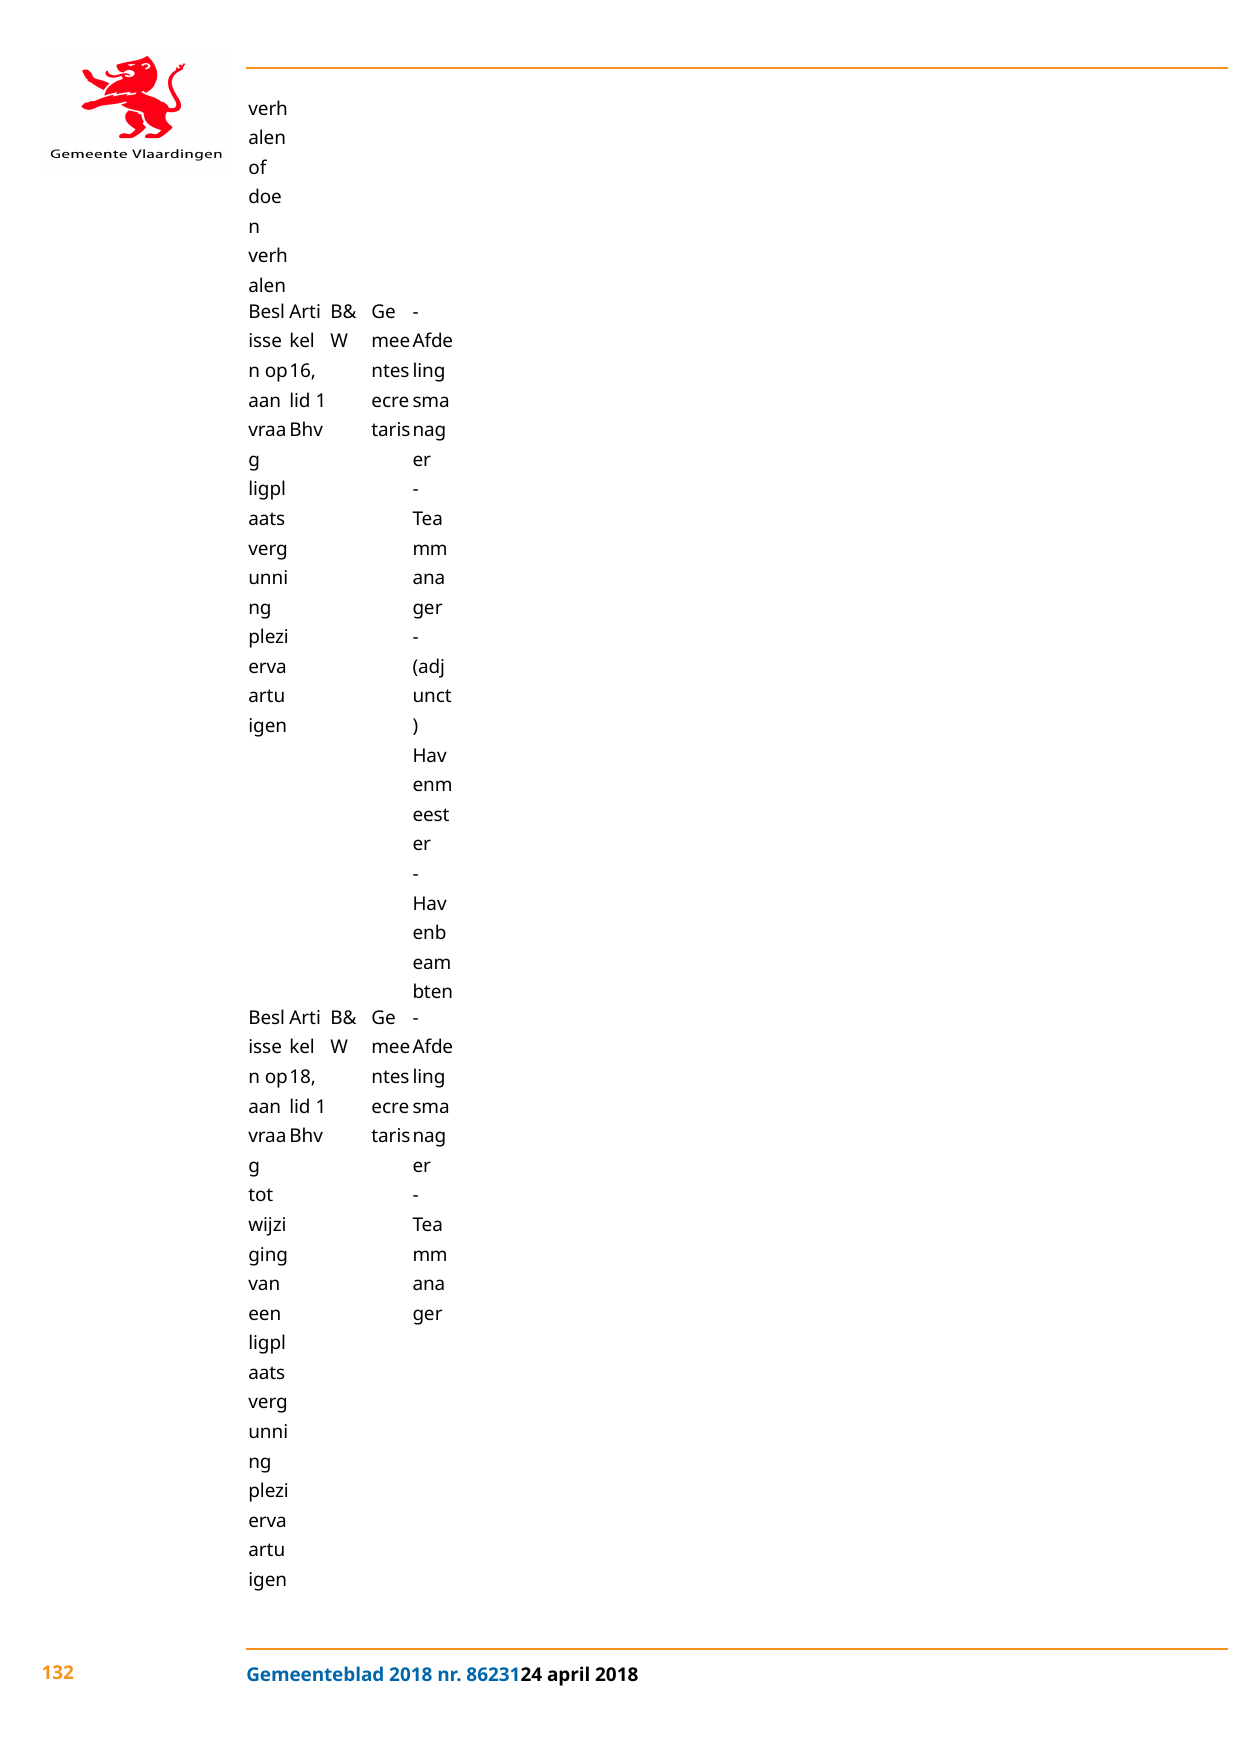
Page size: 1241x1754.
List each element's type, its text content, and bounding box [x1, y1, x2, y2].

table_cell Gemeentesecretaris [371, 298, 412, 1004]
table_cell [453, 95, 494, 298]
picture [41, 47, 231, 172]
table_cell [412, 95, 453, 298]
table_cell [330, 95, 371, 298]
table_cell B&W [330, 1004, 371, 1592]
table_cell - Afdelingsmanager - Teammanager [412, 1004, 453, 1592]
table_cell [453, 1004, 494, 1592]
table_cell Beslissen op aanvraag tot wijziging van een ligplaatsvergunning pleziervaartuigen [248, 1004, 289, 1592]
table_cell [371, 95, 412, 298]
table_cell Beslissen op aanvraag ligplaatsvergunning pleziervaartuigen [248, 298, 289, 1004]
table_cell Artikel 18, lid 1 Bhv [289, 1004, 330, 1592]
table_cell Artikel 16, lid 1 Bhv [289, 298, 330, 1004]
table_cell B&W [330, 298, 371, 1004]
table_cell - Afdelingsmanager - Teammanager - (adjunct) Havenmeester - Havenbeambten [412, 298, 453, 1004]
table_cell [453, 298, 494, 1004]
table_cell Gemeentesecretaris [371, 1004, 412, 1592]
table_cell [289, 95, 330, 298]
table_cell verhalen of doen verhalen [248, 95, 289, 298]
